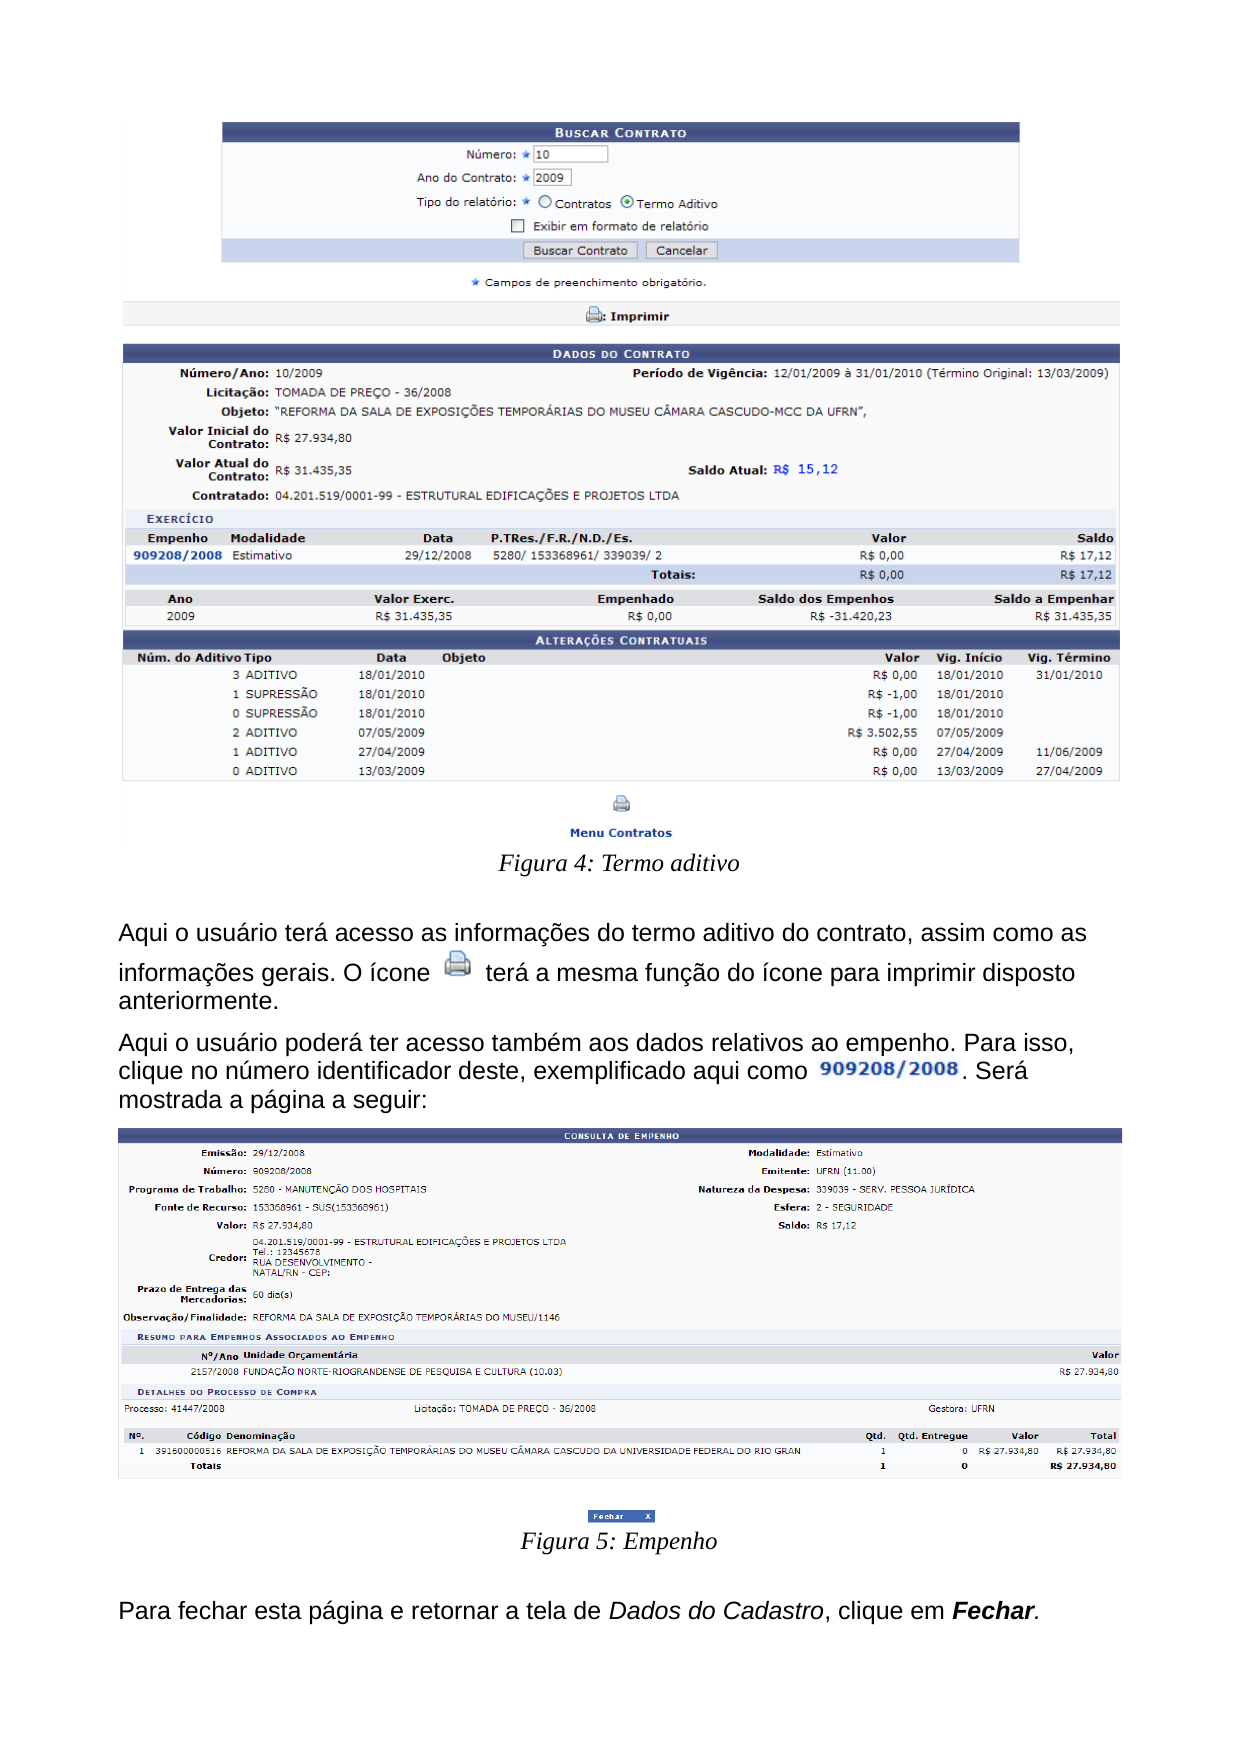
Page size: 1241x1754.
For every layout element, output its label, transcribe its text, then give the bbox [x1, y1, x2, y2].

text Aqui o usuário poderá ter acesso também aos dados relativos ao empenho. Para isso, clique no número identificador deste, exemplificado aqui como . Será mostrada a página a seguir: [118, 1027, 1122, 1114]
text Figura 5: Empenho [118, 1526, 1122, 1554]
text Para fechar esta página e retornar a tela de Dados do Cadastro, clique em Fechar. [118, 1596, 1122, 1624]
picture [437, 946, 479, 981]
picture [815, 1056, 962, 1080]
text Figura 4: Termo aditivo [118, 848, 1122, 877]
picture [118, 118, 1123, 848]
text Aqui o usuário terá acesso as informações do termo aditivo do contrato, assim como as informações gerais. O ícone terá a mesma função do ícone para imprimir disposto anteriormente. [118, 918, 1122, 1015]
picture [118, 1126, 1123, 1526]
